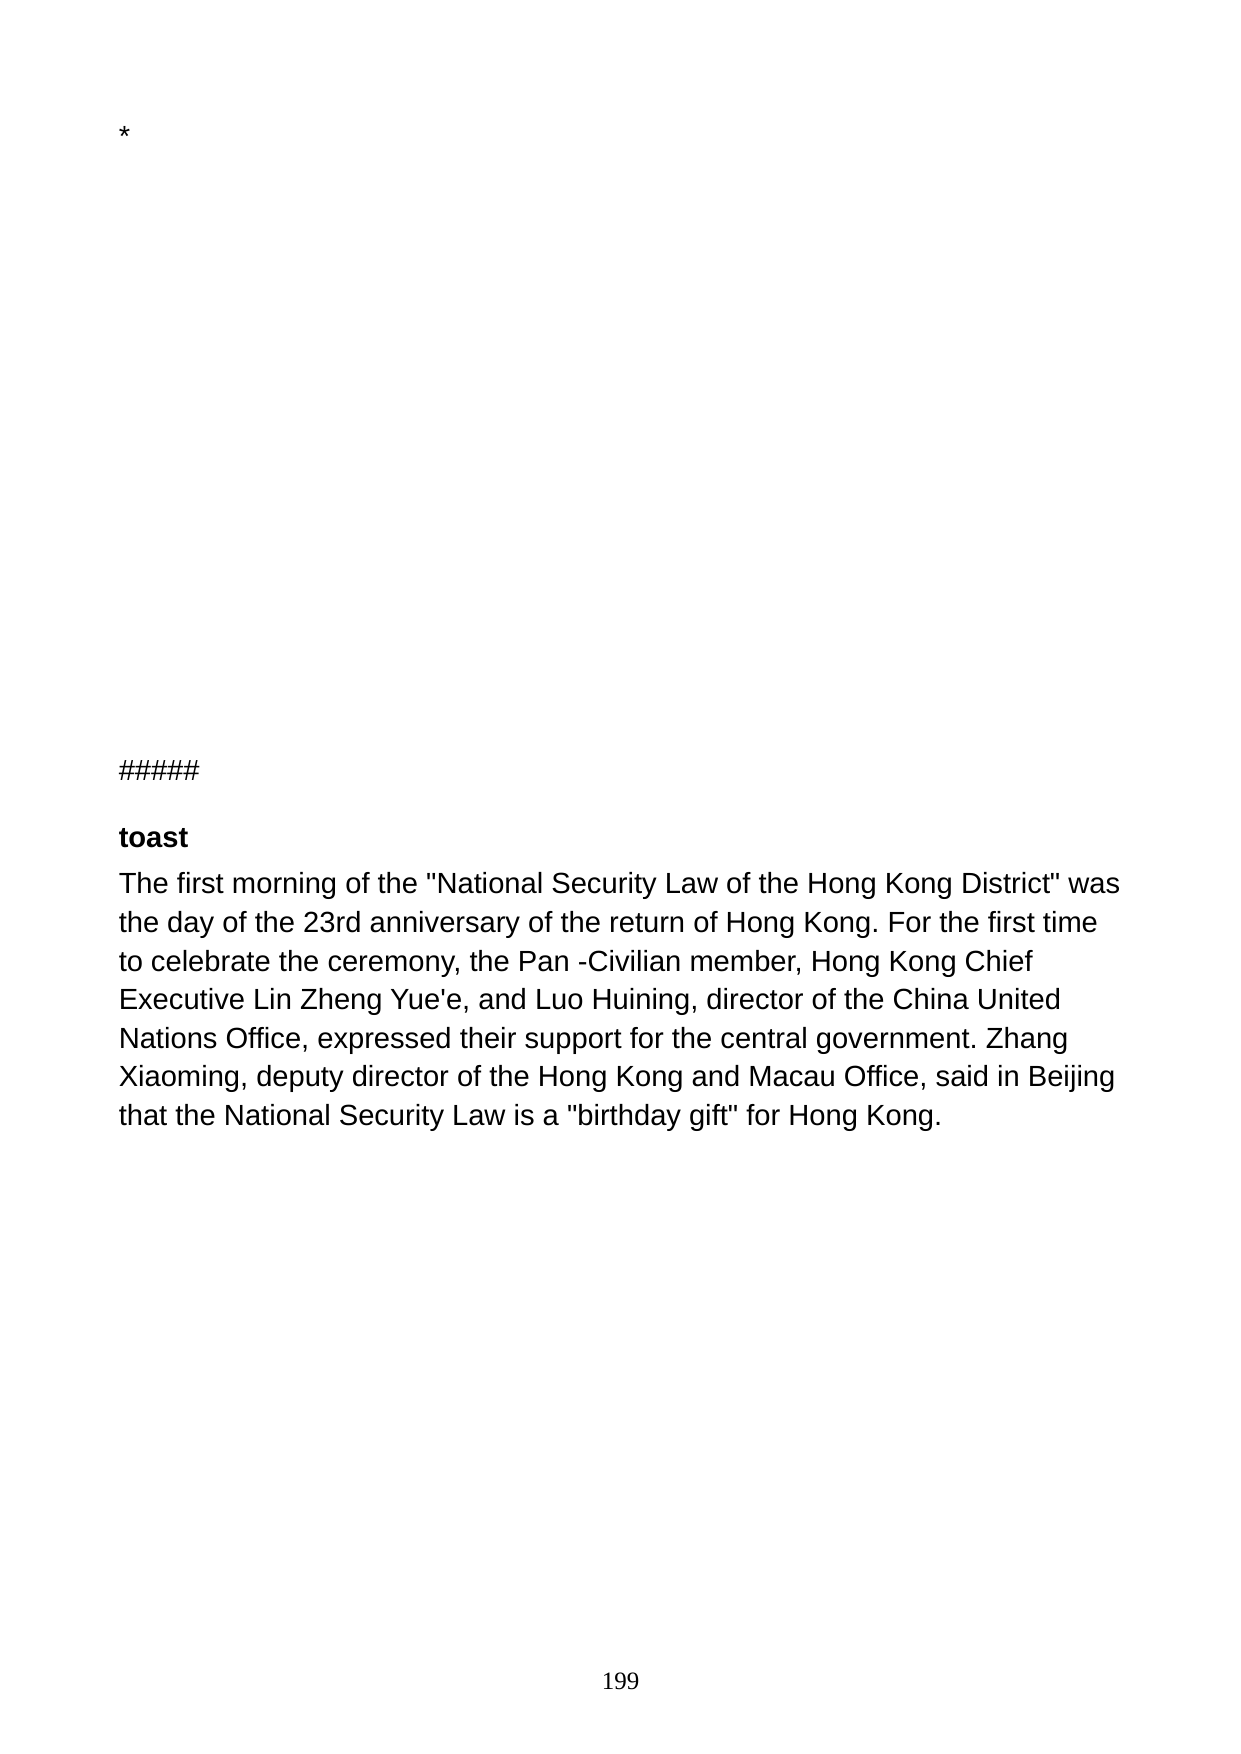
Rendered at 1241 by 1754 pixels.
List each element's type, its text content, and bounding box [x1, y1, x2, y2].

subtitle toast [118, 820, 1122, 854]
text The first morning of the "National Security Law of the Hong Kong District" was the day of the 23rd anniversary of the return of Hong Kong. For the first time to celebrate the ceremony, the Pan -Civilian member, Hong Kong Chief Executive Lin Zheng Yue'e, and Luo Huining, director of the China United Nations Office, expressed their support for the central government. Zhang Xiaoming, deputy director of the Hong Kong and Macau Office, said in Beijing that the National Security Law is a "birthday gift" for Hong Kong. [118, 866, 1122, 1131]
text * ##### [118, 118, 1122, 786]
